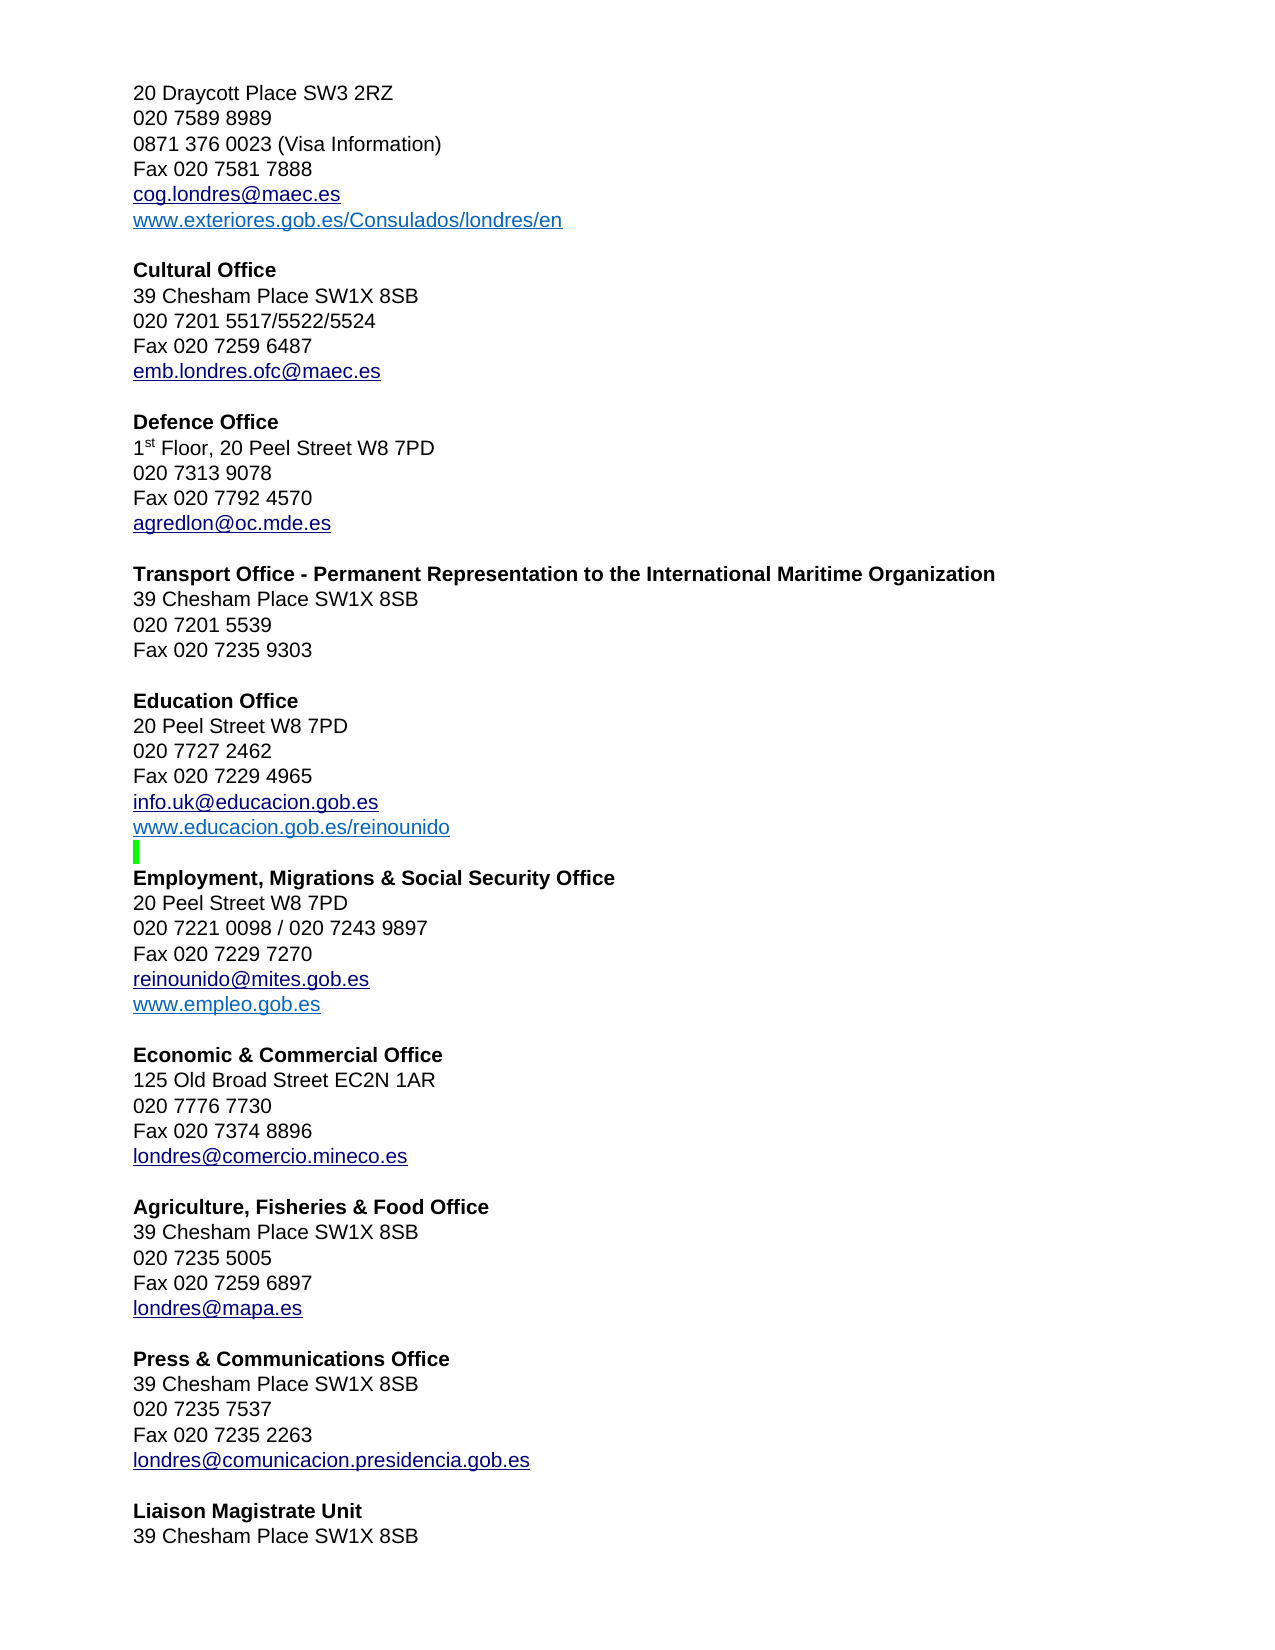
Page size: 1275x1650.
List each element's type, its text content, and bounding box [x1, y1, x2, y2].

text Press & Communications Office [133, 1347, 1181, 1371]
text 39 Chesham Place SW1X 8SB [133, 587, 1181, 611]
text 020 7727 2462 [133, 739, 1181, 763]
text Fax 020 7229 7270 [133, 942, 1181, 966]
text agredlon@oc.mde.es [133, 511, 1181, 535]
text 20 Peel Street W8 7PD [133, 891, 1181, 915]
text Fax 020 7259 6487 [133, 334, 1181, 358]
text www.empleo.gob.es [133, 992, 1181, 1016]
text emb.londres.ofc@maec.es [133, 359, 1181, 383]
text 020 7589 8989 [133, 106, 1181, 130]
text 020 7221 0098 / 020 7243 9897 [133, 916, 1181, 940]
text londres@comercio.mineco.es [133, 1144, 1181, 1168]
text londres@comunicacion.presidencia.gob.es [133, 1448, 1181, 1472]
text Cultural Office [133, 258, 1181, 282]
text 020 7235 5005 [133, 1245, 1181, 1269]
text cog.londres@maec.es [133, 182, 1181, 206]
text Agriculture, Fisheries & Food Office [133, 1195, 1181, 1219]
text www.educacion.gob.es/reinounido [133, 815, 1181, 839]
text 39 Chesham Place SW1X 8SB [133, 1524, 1181, 1548]
text Fax 020 7581 7888 [133, 157, 1181, 181]
text Liaison Magistrate Unit [133, 1498, 1181, 1522]
text 020 7201 5517/5522/5524 [133, 309, 1181, 333]
text 125 Old Broad Street EC2N 1AR [133, 1068, 1181, 1092]
text londres@mapa.es [133, 1296, 1181, 1320]
text Fax 020 7374 8896 [133, 1119, 1181, 1143]
text Fax 020 7235 2263 [133, 1422, 1181, 1446]
text 020 7201 5539 [133, 612, 1181, 636]
text Defence Office [133, 410, 1181, 434]
text Economic & Commercial Office [133, 1043, 1181, 1067]
text www.exteriores.gob.es/Consulados/londres/en [133, 207, 1181, 231]
text info.uk@educacion.gob.es [133, 790, 1181, 814]
text 39 Chesham Place SW1X 8SB [133, 1220, 1181, 1244]
text Education Office [133, 688, 1181, 712]
text 020 7776 7730 [133, 1093, 1181, 1117]
text 020 7235 7537 [133, 1397, 1181, 1421]
text Fax 020 7259 6897 [133, 1271, 1181, 1294]
text Fax 020 7235 9303 [133, 638, 1181, 662]
text 0871 376 0023 (Visa Information) [133, 132, 1181, 156]
text reinounido@mites.gob.es [133, 967, 1181, 991]
text Fax 020 7792 4570 [133, 486, 1181, 510]
text 1st Floor, 20 Peel Street W8 7PD [133, 435, 1181, 459]
text 39 Chesham Place SW1X 8SB [133, 1372, 1181, 1396]
text 20 Peel Street W8 7PD [133, 714, 1181, 738]
text Employment, Migrations & Social Security Office [133, 866, 1181, 889]
text 39 Chesham Place SW1X 8SB [133, 283, 1181, 307]
text Fax 020 7229 4965 [133, 764, 1181, 788]
text 20 Draycott Place SW3 2RZ [133, 81, 1181, 105]
text 020 7313 9078 [133, 461, 1181, 484]
text Transport Office - Permanent Representation to the International Maritime Organization [133, 562, 1181, 586]
